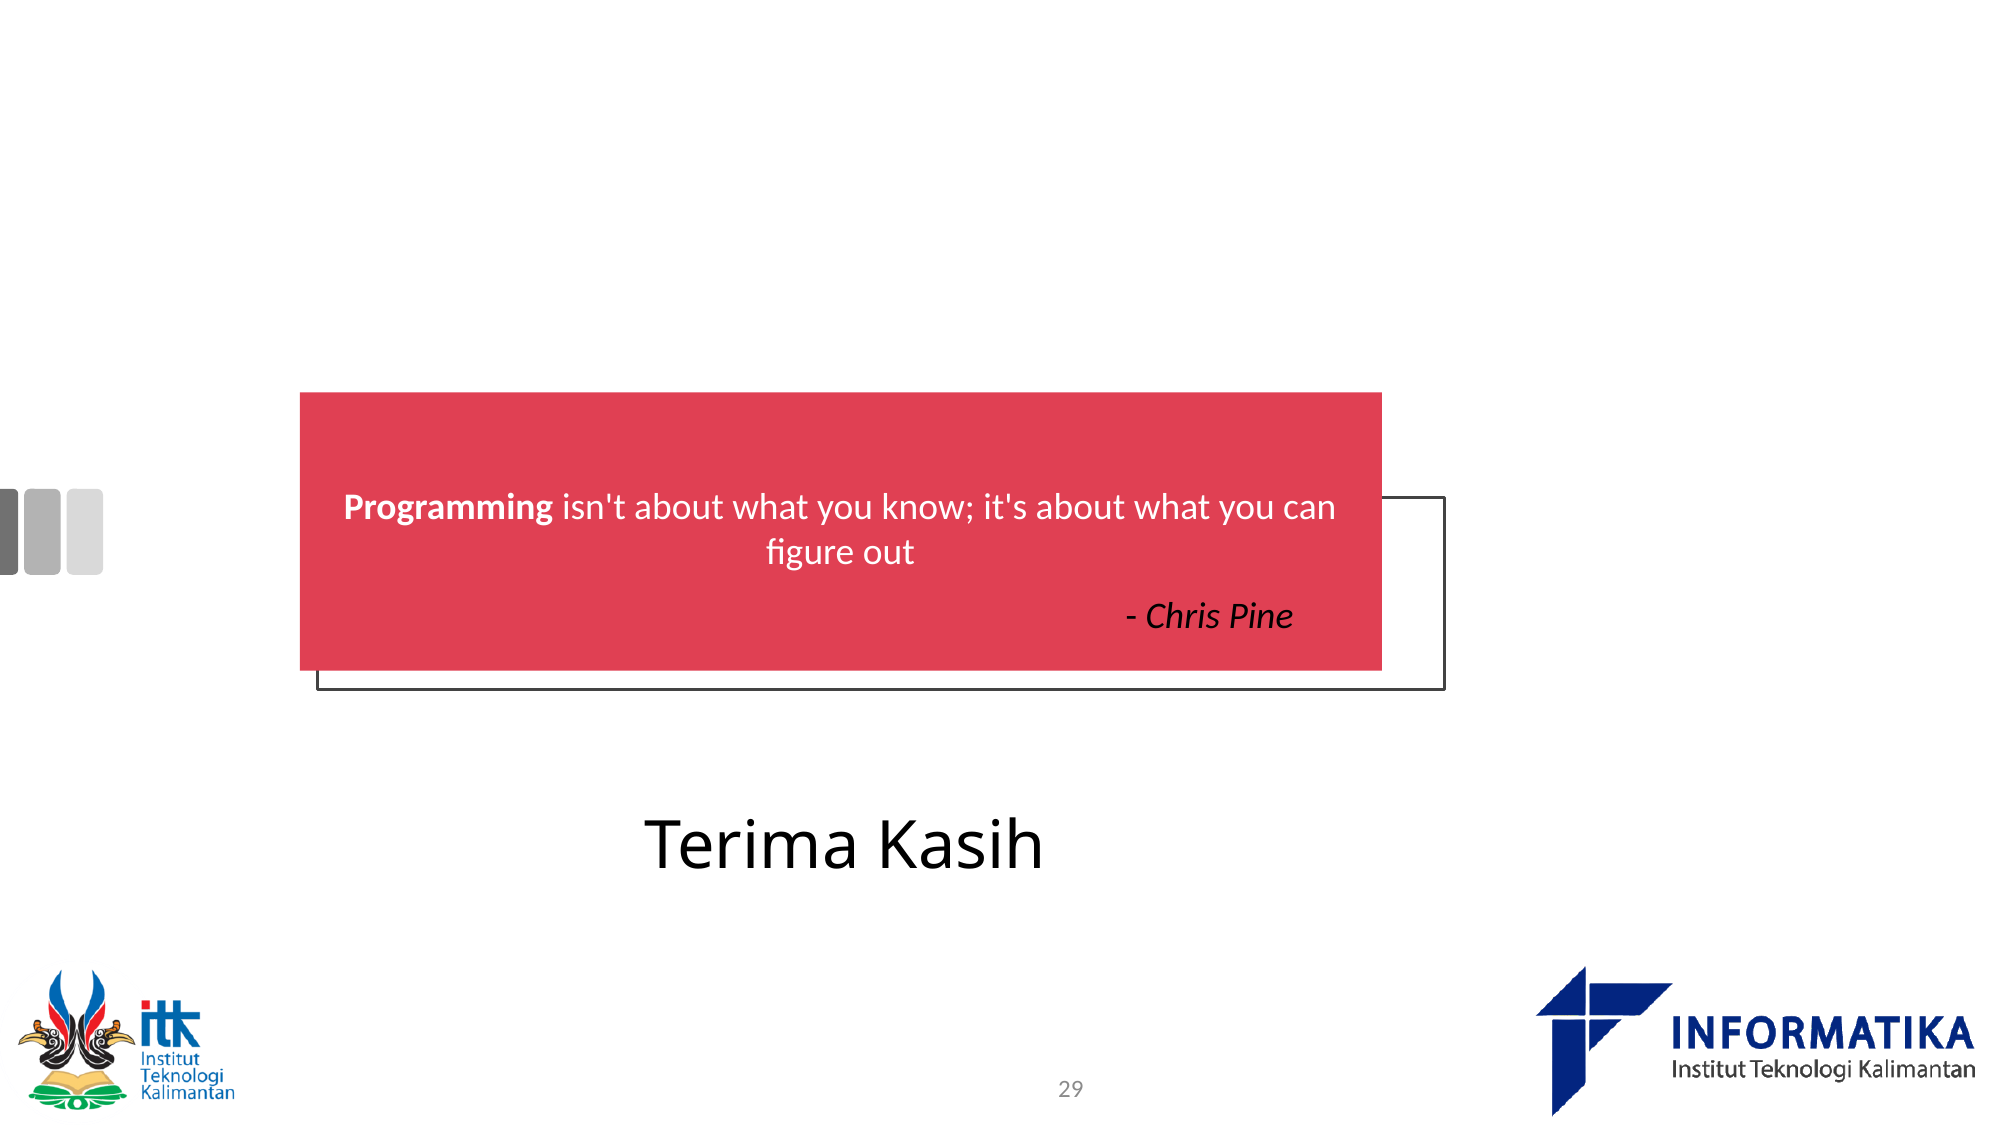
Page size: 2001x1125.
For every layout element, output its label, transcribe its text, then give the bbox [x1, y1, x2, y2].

text_box [299, 588, 1382, 671]
text_box - Chris Pine [1037, 587, 1382, 651]
picture [1534, 965, 1976, 1118]
text_box [299, 392, 1382, 416]
text_box Terima Kasih [539, 740, 1152, 944]
picture [0, 935, 253, 1125]
text_box Programming isn't about what you know; it's about what you can figure out [299, 416, 1382, 588]
